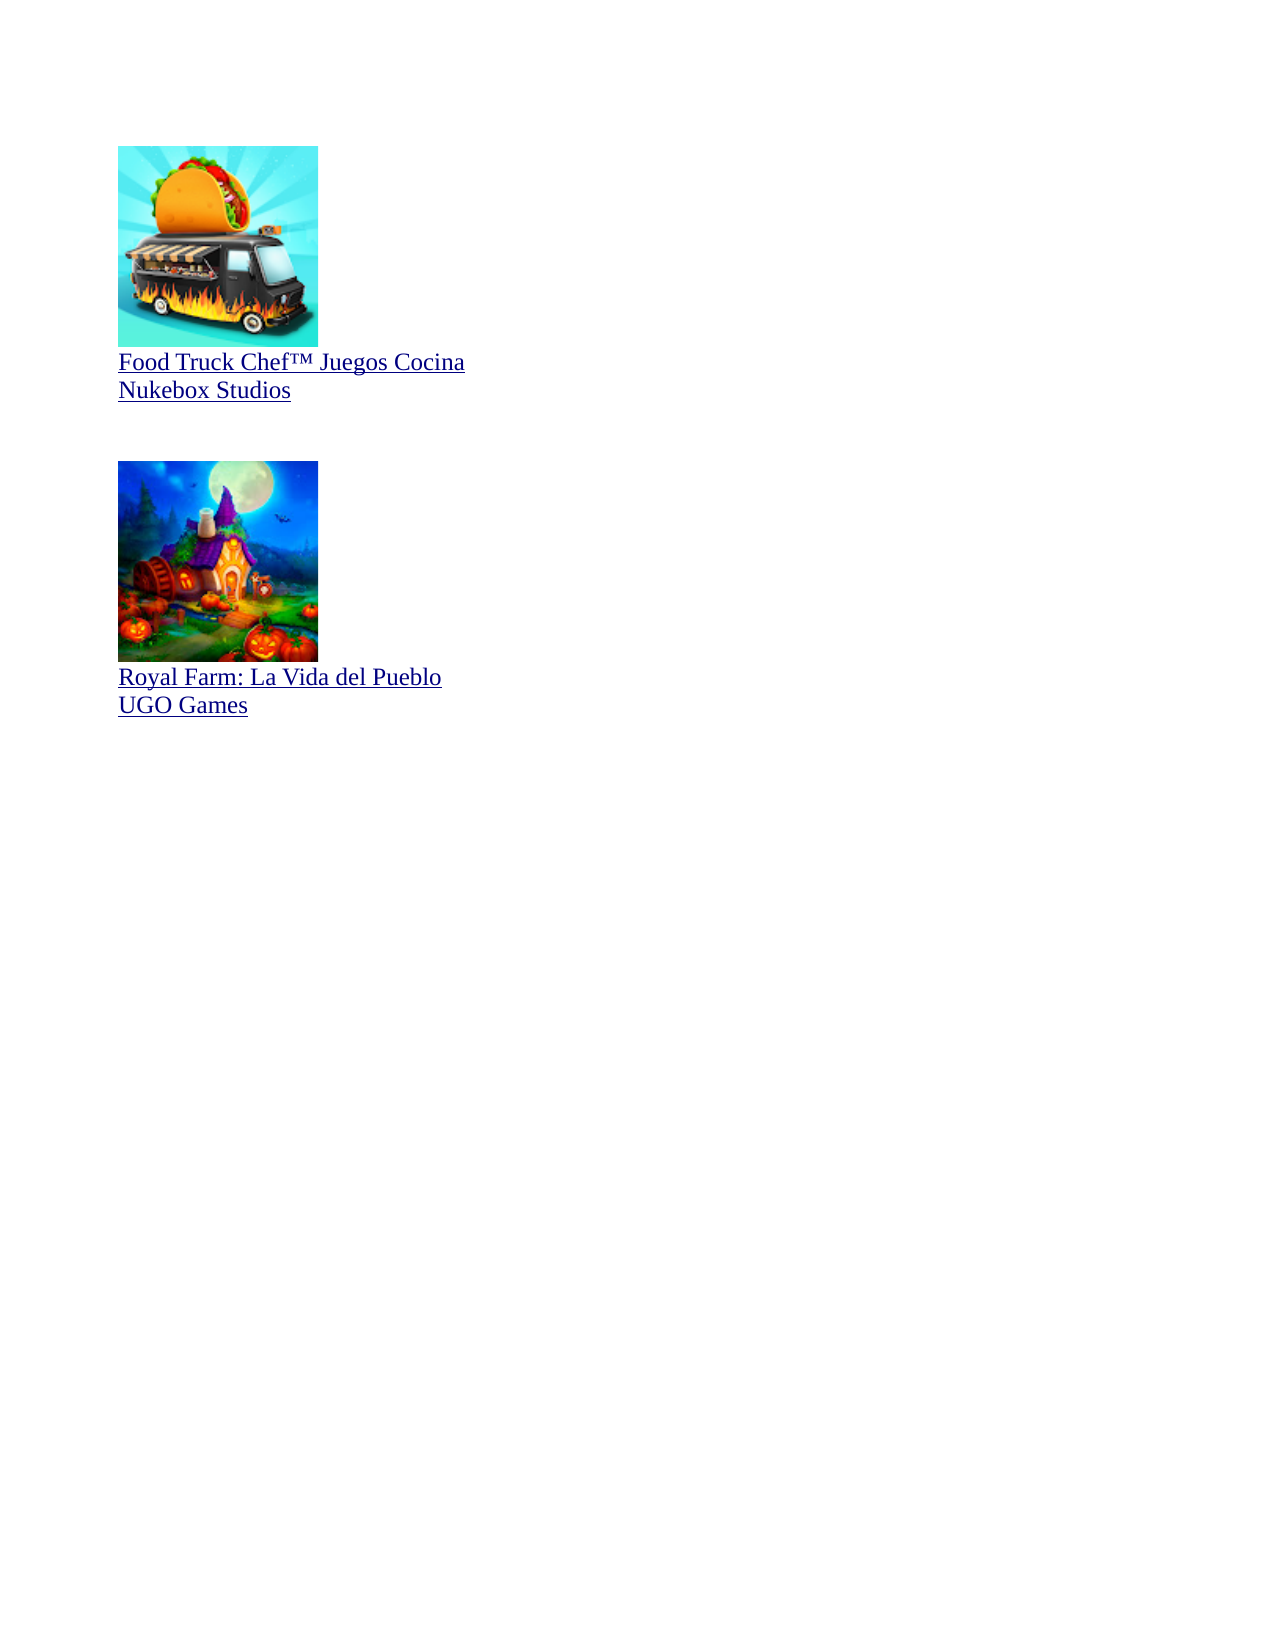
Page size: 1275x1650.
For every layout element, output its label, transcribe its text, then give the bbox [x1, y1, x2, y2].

picture [118, 146, 319, 347]
text Nukebox Studios [118, 376, 1157, 404]
text Food Truck Chef™ Juegos Cocina [118, 347, 1157, 376]
text Royal Farm: La Vida del Pueblo [118, 662, 1157, 691]
picture [118, 461, 319, 662]
text UGO Games [118, 691, 1157, 719]
